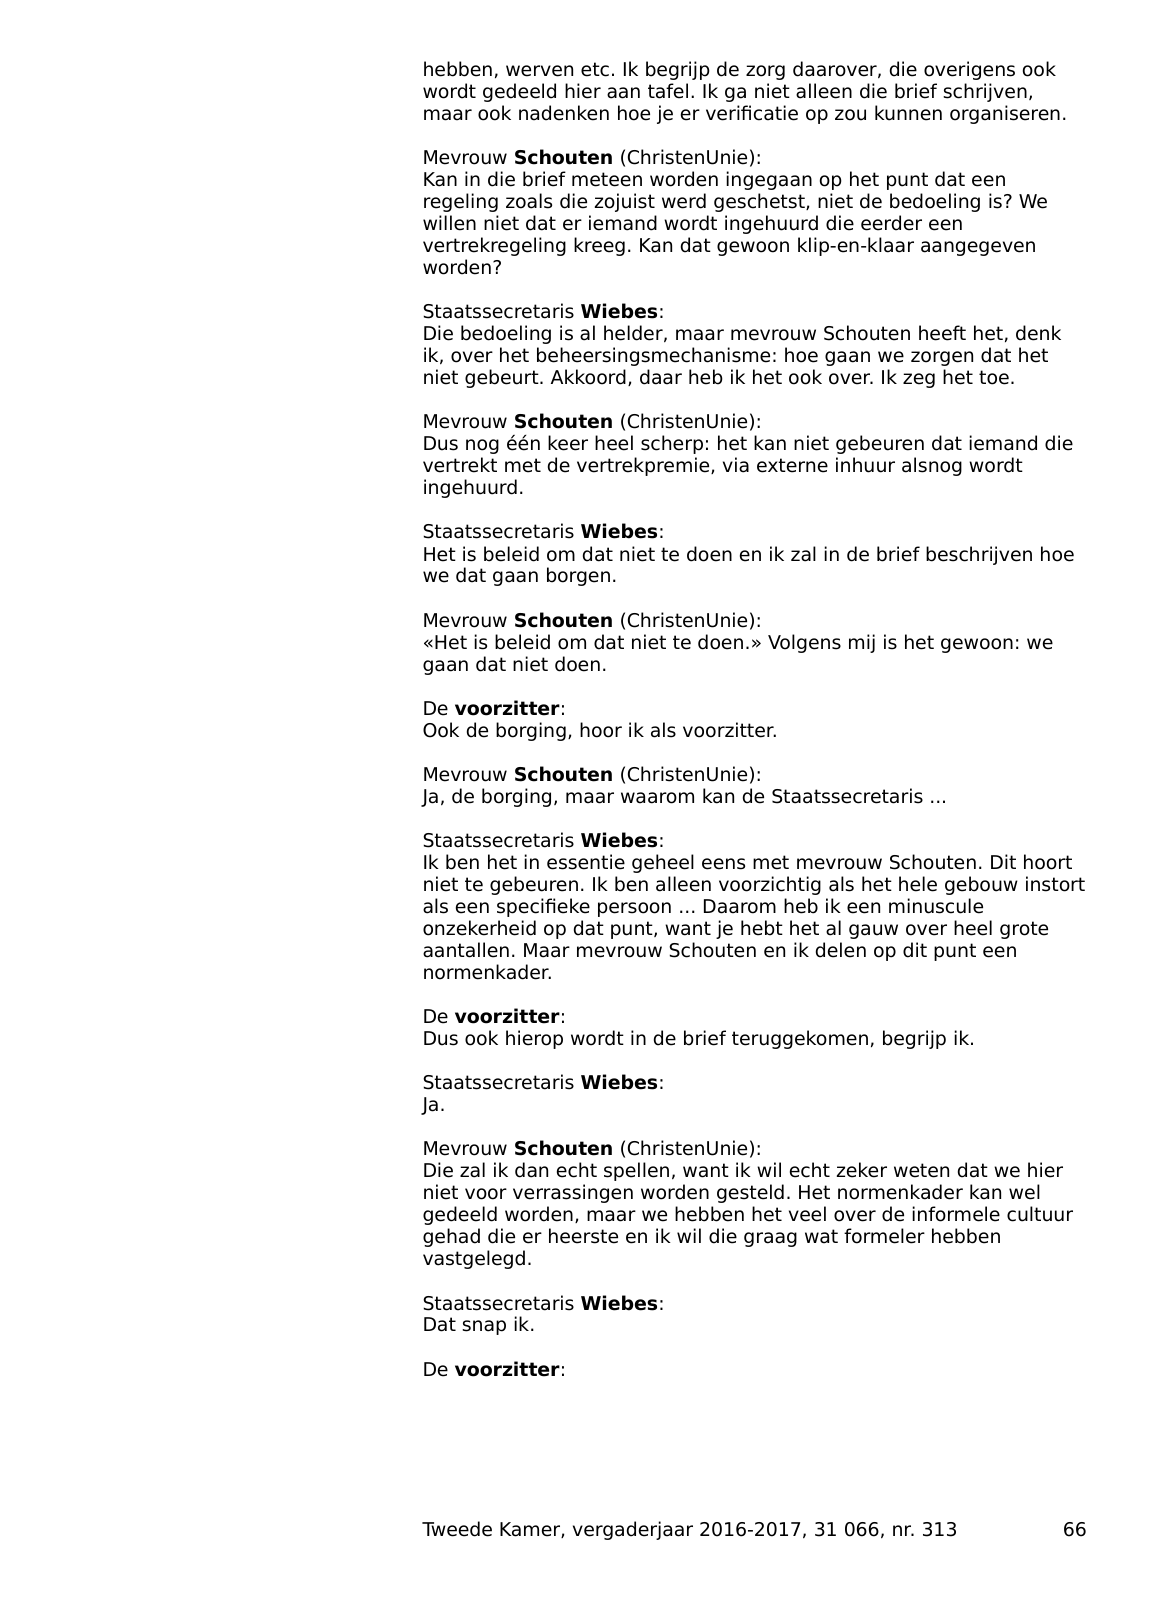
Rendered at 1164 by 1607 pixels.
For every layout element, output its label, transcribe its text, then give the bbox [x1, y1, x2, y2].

text Die zal ik dan echt spellen, want ik wil echt zeker weten dat we hier niet voor verrassingen worden gesteld. Het normenkader kan wel gedeeld worden, maar we hebben het veel over de informele cultuur gehad die er heerste en ik wil die graag wat formeler hebben vastgelegd. [422, 1160, 1087, 1270]
text Die bedoeling is al helder, maar mevrouw Schouten heeft het, denk ik, over het beheersingsmechanisme: hoe gaan we zorgen dat het niet gebeurt. Akkoord, daar heb ik het ook over. Ik zeg het toe. [422, 323, 1087, 389]
text De voorzitter: [422, 1358, 1087, 1381]
text Staatssecretaris Wiebes: [422, 830, 1087, 852]
text Ik ben het in essentie geheel eens met mevrouw Schouten. Dit hoort niet te gebeuren. Ik ben alleen voorzichtig als het hele gebouw instort als een specifieke persoon ... Daarom heb ik een minuscule onzekerheid op dat punt, want je hebt het al gauw over heel grote aantallen. Maar mevrouw Schouten en ik delen op dit punt een normenkader. [422, 852, 1087, 984]
text Mevrouw Schouten (ChristenUnie): [422, 609, 1087, 632]
text Dus nog één keer heel scherp: het kan niet gebeuren dat iemand die vertrekt met de vertrekpremie, via externe inhuur alsnog wordt ingehuurd. [422, 433, 1087, 499]
text Dat snap ik. [422, 1314, 1087, 1336]
text Staatssecretaris Wiebes: [422, 521, 1087, 543]
text Dus ook hierop wordt in de brief teruggekomen, begrijp ik. [422, 1028, 1087, 1050]
text Mevrouw Schouten (ChristenUnie): [422, 411, 1087, 433]
text Het is beleid om dat niet te doen en ik zal in de brief beschrijven hoe we dat gaan borgen. [422, 543, 1087, 587]
text Mevrouw Schouten (ChristenUnie): [422, 764, 1087, 786]
text Mevrouw Schouten (ChristenUnie): [422, 1138, 1087, 1160]
text Staatssecretaris Wiebes: [422, 1292, 1087, 1314]
text Staatssecretaris Wiebes: [422, 1072, 1087, 1094]
text Staatssecretaris Wiebes: [422, 301, 1087, 323]
text De voorzitter: [422, 698, 1087, 720]
text Ook de borging, hoor ik als voorzitter. [422, 720, 1087, 742]
text De voorzitter: [422, 1006, 1087, 1028]
text Mevrouw Schouten (ChristenUnie): [422, 147, 1087, 169]
text hebben, werven etc. Ik begrijp de zorg daarover, die overigens ook wordt gedeeld hier aan tafel. Ik ga niet alleen die brief schrijven, maar ook nadenken hoe je er verificatie op zou kunnen organiseren. [422, 59, 1087, 125]
text Ja, de borging, maar waarom kan de Staatssecretaris ... [422, 786, 1087, 808]
text Ja. [422, 1094, 1087, 1116]
text «Het is beleid om dat niet te doen.» Volgens mij is het gewoon: we gaan dat niet doen. [422, 632, 1087, 676]
text Kan in die brief meteen worden ingegaan op het punt dat een regeling zoals die zojuist werd geschetst, niet de bedoeling is? We willen niet dat er iemand wordt ingehuurd die eerder een vertrekregeling kreeg. Kan dat gewoon klip-en-klaar aangegeven worden? [422, 169, 1087, 279]
